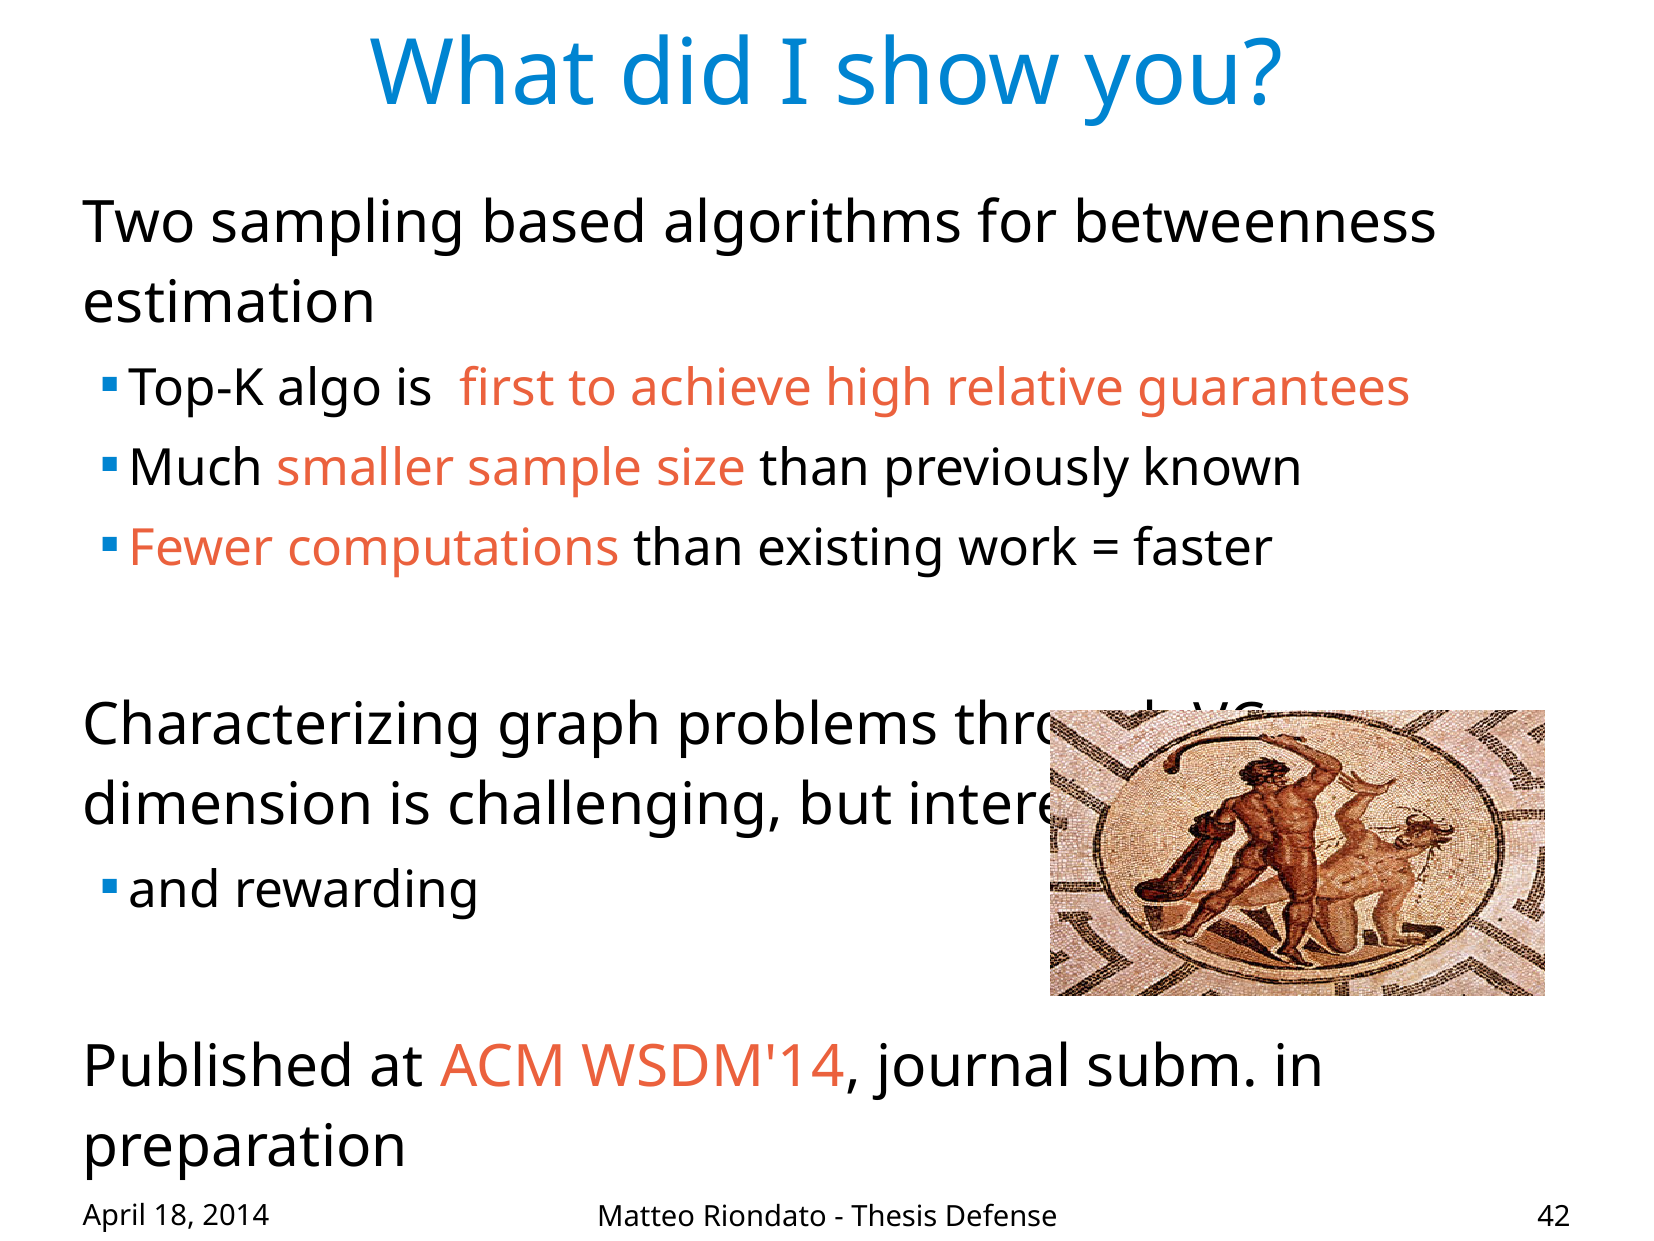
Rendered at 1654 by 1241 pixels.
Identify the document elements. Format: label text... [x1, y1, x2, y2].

list Two sampling based algorithms for betweenness estimation Top-K algo is first to achieve high relative guarantees Much smaller sample size than previously known Fewer computations than existing work = faster Characterizing graph problems through VC-dimension is challenging, but interesting and rewarding Published at ACM WSDM'14, journal subm. in preparation [82, 180, 1571, 1186]
title What did I show you? [82, 0, 1571, 139]
picture [1050, 710, 1546, 996]
